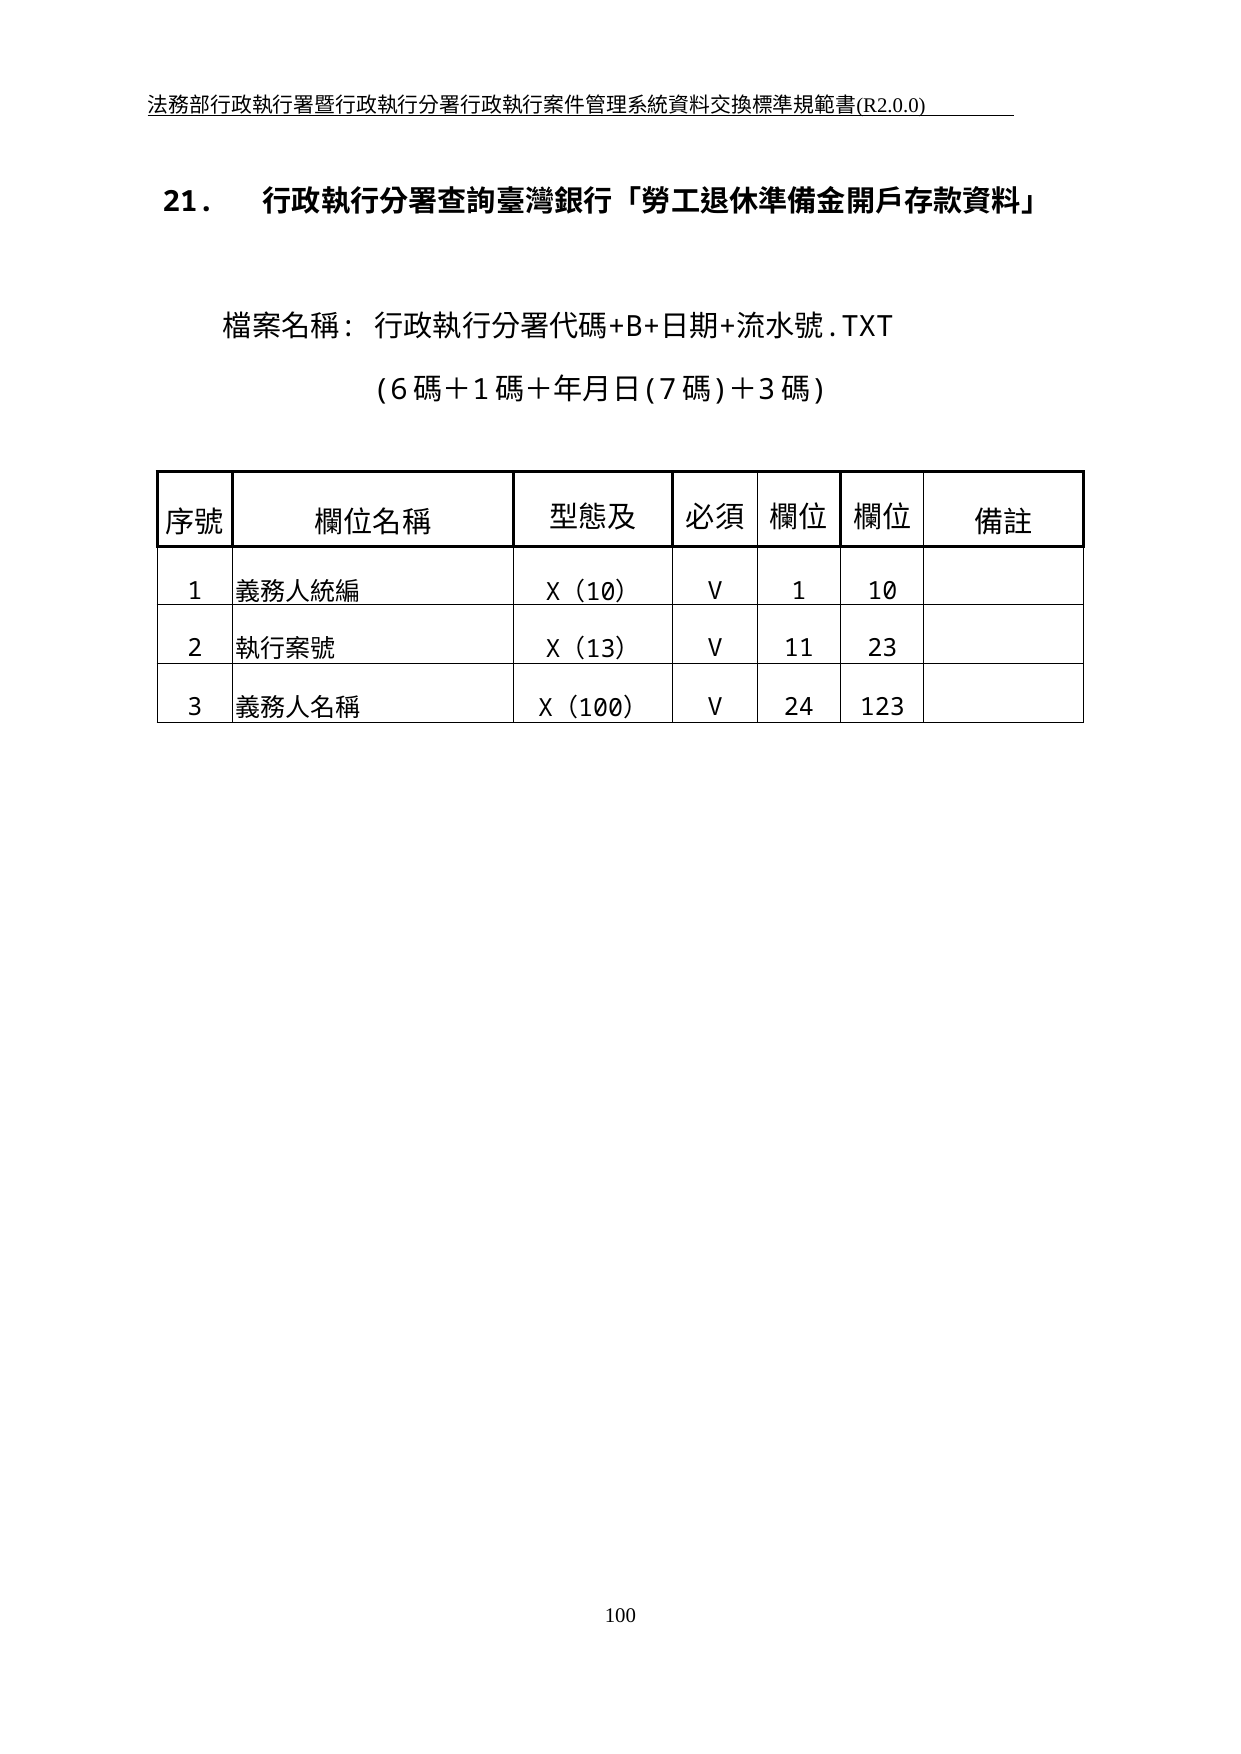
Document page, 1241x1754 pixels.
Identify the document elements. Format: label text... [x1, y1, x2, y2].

table_cell X（10） [514, 548, 672, 604]
table_cell [924, 548, 1083, 604]
table_header 型態及 字元長度 [515, 473, 671, 545]
table_cell 24 [758, 664, 840, 722]
table_cell 1 [158, 548, 232, 604]
table_header 序號 [159, 473, 231, 545]
table_cell 1 [758, 548, 840, 604]
text 檔案名稱: 行政執行分署代碼+B+日期+流水號.TXT [223, 282, 1092, 345]
table_cell V [673, 548, 757, 604]
table_cell 23 [841, 605, 923, 663]
table_cell V [673, 605, 757, 663]
table_cell 3 [158, 664, 232, 722]
table_cell X（13） [514, 605, 672, 663]
text (6碼＋1碼＋年月日(7碼)＋3碼) [373, 345, 1092, 407]
table_header 欄位名稱 [234, 473, 512, 545]
table_cell 義務人統編 [233, 548, 513, 604]
table_header 備註 [924, 473, 1082, 545]
table_cell 2 [158, 605, 232, 663]
table_cell 10 [841, 548, 923, 604]
table_header 欄位 迄 [842, 473, 923, 545]
table_cell [924, 664, 1083, 722]
table_cell 義務人名稱 [233, 664, 513, 722]
table_header 欄位 起 [758, 473, 839, 545]
table_cell V [673, 664, 757, 722]
table_cell X（100） [514, 664, 672, 722]
table_cell 123 [841, 664, 923, 722]
table_cell 11 [758, 605, 840, 663]
table_cell 執行案號 [233, 605, 513, 663]
list 行政執行分署查詢臺灣銀行「勞工退休準備金開戶存款資料」 [162, 157, 1092, 220]
table_cell [924, 605, 1083, 663]
table_header 必須 輸入 [674, 473, 757, 545]
